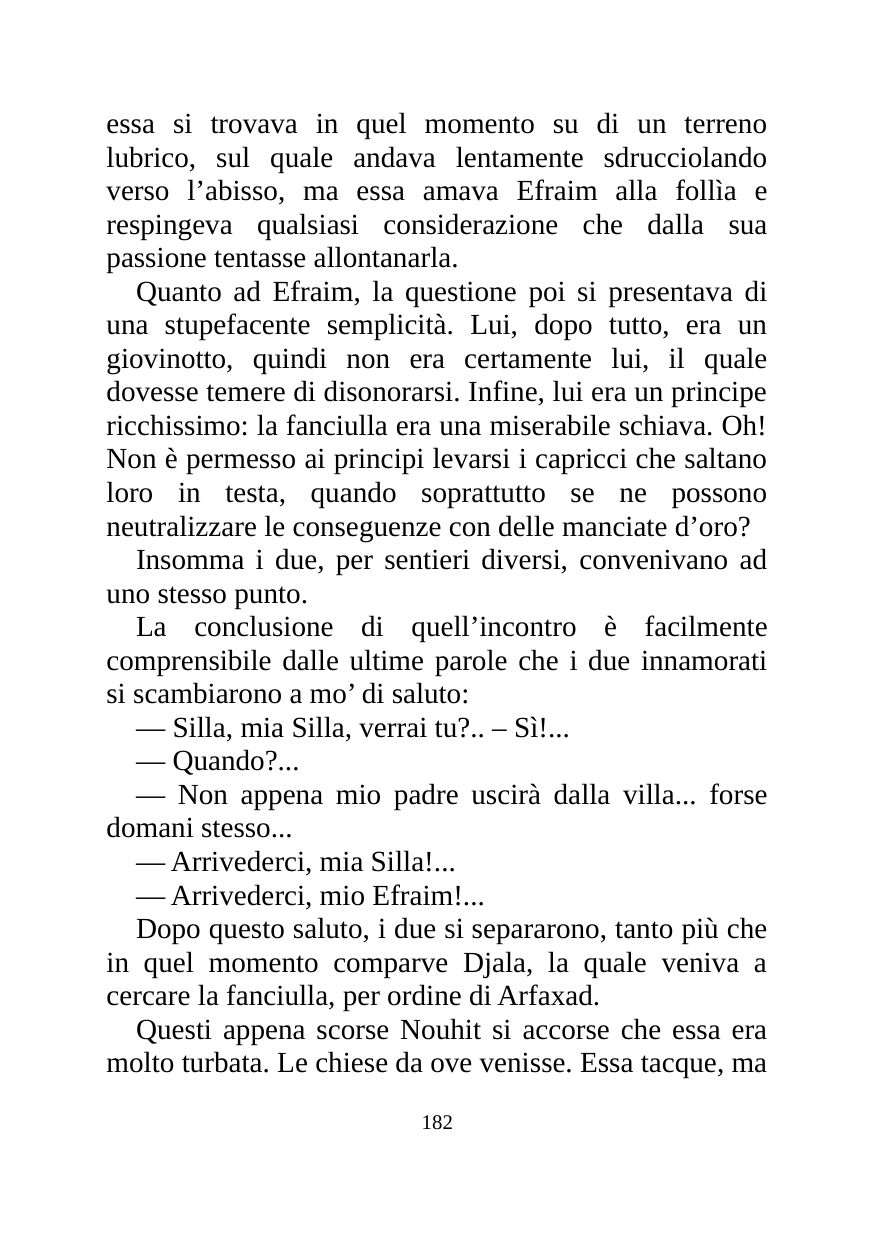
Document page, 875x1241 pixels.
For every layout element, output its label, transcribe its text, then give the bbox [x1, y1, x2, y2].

text — Arrivederci, mia Silla!... [106, 844, 768, 878]
text La conclusione di quell’incontro è facilmente comprensibile dalle ultime parole che i due innamorati si scambiarono a mo’ di saluto: [106, 609, 768, 710]
text — Non appena mio padre uscirà dalla villa... forse domani stesso... [106, 777, 768, 844]
text Questi appena scorse Nouhit si accorse che essa era molto turbata. Le chiese da ove venisse. Essa tacque, ma [106, 1012, 768, 1079]
text Quanto ad Efraim, la questione poi si presentava di una stupefacente semplicità. Lui, dopo tutto, era un giovinotto, quindi non era certamente lui, il quale dovesse temere di disonorarsi. Infine, lui era un principe ricchissimo: la fanciulla era una miserabile schiava. Oh! Non è permesso ai principi levarsi i capricci che saltano loro in testa, quando soprattutto se ne possono neutralizzare le conseguenze con delle manciate d’oro? [106, 274, 768, 542]
text — Quando?... [106, 743, 768, 777]
text Dopo questo saluto, i due si separarono, tanto più che in quel momento comparve Djala, la quale veniva a cercare la fanciulla, per ordine di Arfaxad. [106, 911, 768, 1012]
text — Arrivederci, mio Efraim!... [106, 878, 768, 911]
text — Silla, mia Silla, verrai tu?.. – Sì!... [106, 710, 768, 743]
text essa si trovava in quel momento su di un terreno lubrico, sul quale andava lentamente sdrucciolando verso l’abisso, ma essa amava Efraim alla follìa e respingeva qualsiasi considerazione che dalla sua passione tentasse allontanarla. [106, 106, 768, 274]
text Insomma i due, per sentieri diversi, convenivano ad uno stesso punto. [106, 542, 768, 609]
